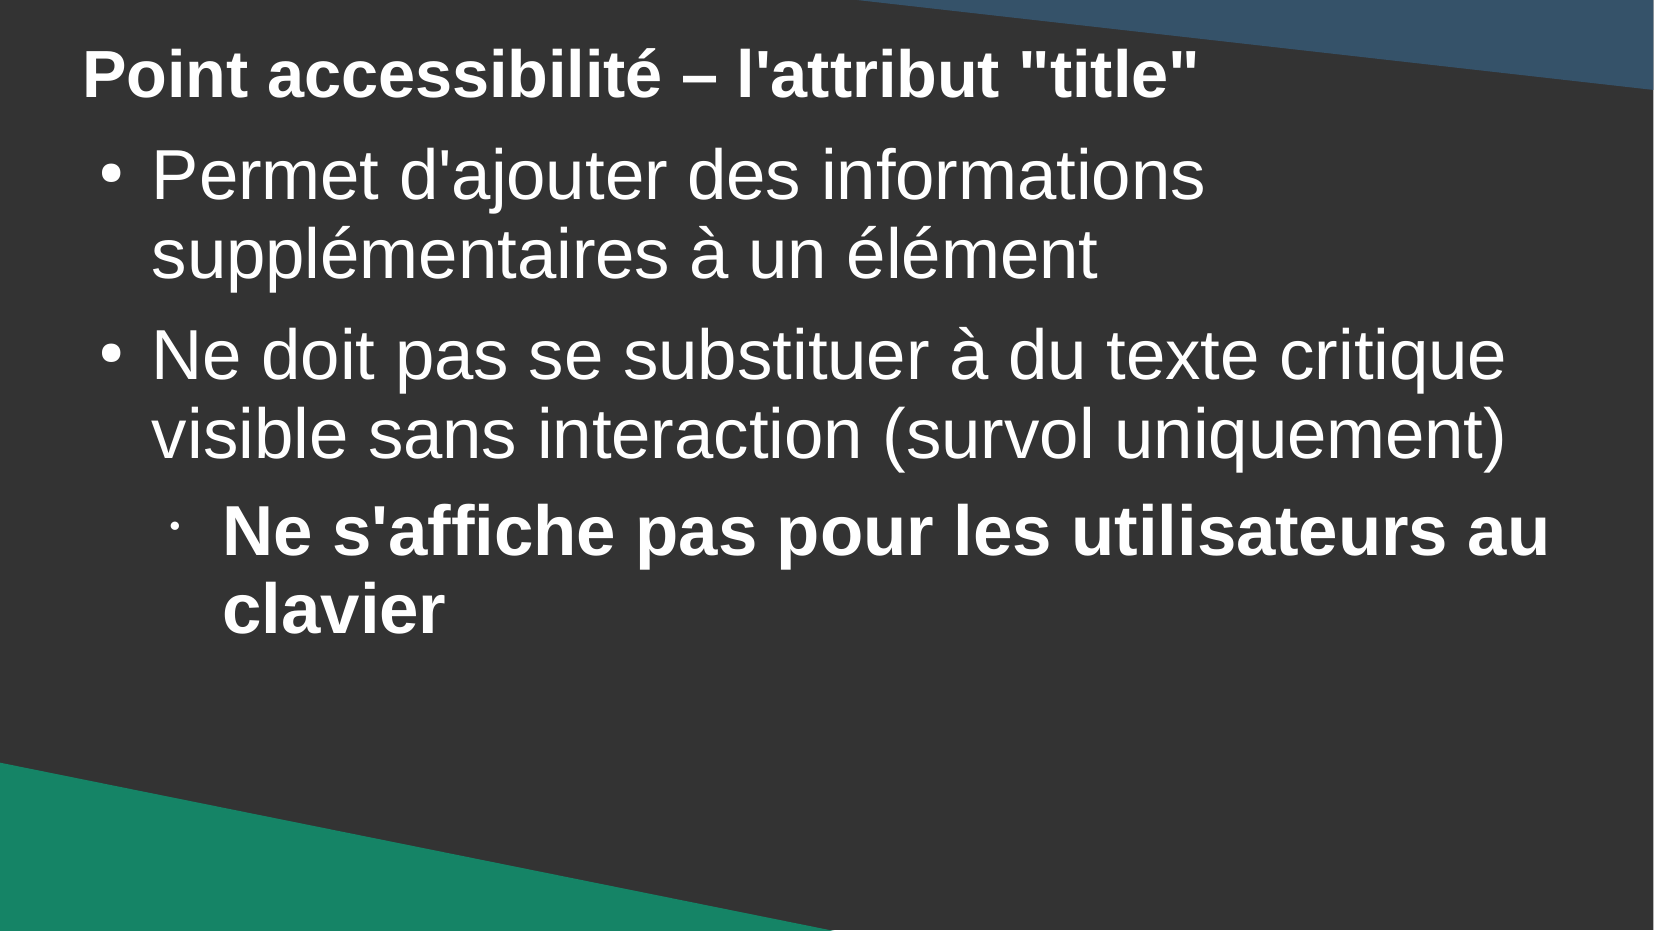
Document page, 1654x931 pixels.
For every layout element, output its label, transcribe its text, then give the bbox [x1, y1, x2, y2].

title Point accessibilité – l'attribut "title" [82, 37, 1571, 122]
text_box [856, 0, 1654, 91]
list Permet d'ajouter des informations supplémentaires à un élément Ne doit pas se substituer à du texte critique visible sans interaction (survol uniquement) Ne s'affiche pas pour les utilisateurs au clavier [80, 135, 1605, 780]
text_box [0, 762, 835, 931]
